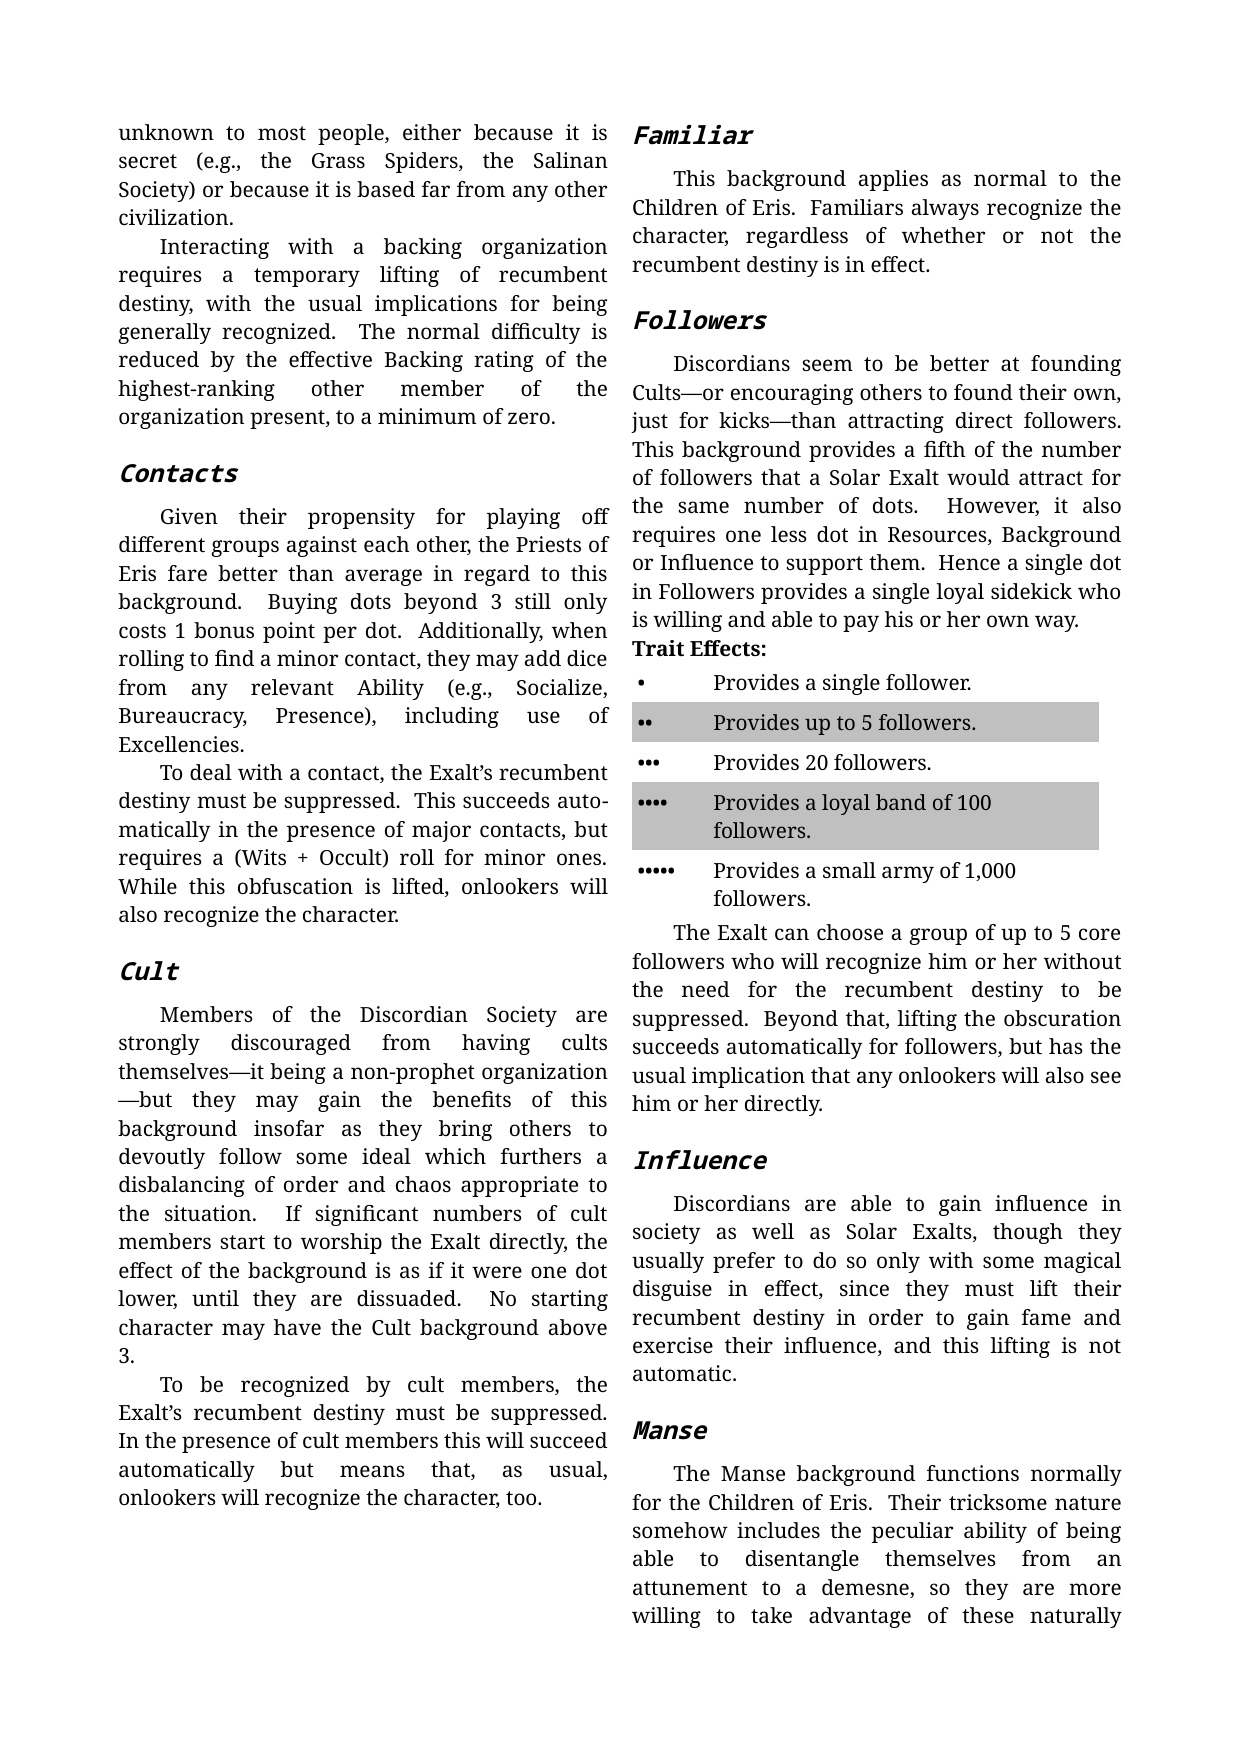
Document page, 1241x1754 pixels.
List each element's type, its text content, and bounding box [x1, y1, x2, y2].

subtitle Followers [632, 303, 1122, 337]
text To be recognized by cult members, the Exalt’s recumbent destiny must be suppressed. In the presence of cult members this will succeed auto­matically but means that, as usual, onlookers will recognize the character, too. [118, 1370, 608, 1512]
subtitle Cult [118, 954, 608, 987]
table_header Provides a single follower. [707, 662, 1099, 702]
text Discordians seem to be better at founding Cults—or encouraging others to found their own, just for kicks—than attracting direct followers. This background provides a fifth of the number of followers that a Solar Exalt would attract for the same number of dots. However, it also requires one less dot in Resources, Background or Influence to support them. Hence a single dot in Followers provides a single loyal sidekick who is willing and able to pay his or her own way. [632, 349, 1122, 634]
text This background applies as normal to the Children of Eris. Familiars always recognize the character, regardless of whether or not the recumbent destiny is in effect. [632, 164, 1122, 278]
table_cell •••• [632, 782, 707, 850]
table_cell ••••• [632, 850, 707, 918]
text Interacting with a backing organization requires a temporary lifting of recumbent destiny, with the usual implications for being generally recognized. The normal difficulty is reduced by the effective Backing rating of the highest-ranking other member of the organization present, to a minimum of zero. [118, 232, 608, 431]
table_cell Provides a loyal band of 100 followers. [707, 782, 1099, 850]
text Discordians are able to gain influence in society as well as Solar Exalts, though they usually prefer to do so only with some magical disguise in effect, since they must lift their recumbent destiny in order to gain fame and exercise their influence, and this lifting is not automatic. [632, 1189, 1122, 1388]
text The Exalt can choose a group of up to 5 core followers who will recognize him or her without the need for the recumbent destiny to be suppressed. Beyond that, lifting the obscuration succeeds auto­matically for followers, but has the usual implication that any onlookers will also see him or her directly. [632, 918, 1122, 1118]
table_cell Provides up to 5 followers. [707, 702, 1099, 742]
subtitle Familiar [632, 118, 1122, 152]
text To deal with a contact, the Exalt’s recumbent destiny must be suppressed. This succeeds auto­matically in the presence of major contacts, but requires a (Wits + Occult) roll for minor ones. While this obfuscation is lifted, onlookers will also recognize the character. [118, 758, 608, 929]
table_cell ••• [632, 742, 707, 782]
text Members of the Discordian Society are strongly discouraged from having cults themselves—it being a non-prophet organization—but they may gain the benefits of this background insofar as they bring others to devoutly follow some ideal which furthers a disbalancing of order and chaos appropriate to the situation. If significant numbers of cult members start to worship the Exalt directly, the effect of the background is as if it were one dot lower, until they are dissuaded. No starting character may have the Cult background above 3. [118, 1000, 608, 1370]
text Given their propensity for playing off different groups against each other, the Priests of Eris fare better than average in regard to this background. Buying dots beyond 3 still only costs 1 bonus point per dot. Additionally, when rolling to find a minor contact, they may add dice from any relevant Ability (e.g., Socialize, Bureaucracy, Presence), including use of Excellencies. [118, 502, 608, 758]
table_cell •• [632, 702, 707, 742]
subtitle Contacts [118, 456, 608, 490]
subtitle Influence [632, 1143, 1122, 1176]
text unknown to most people, either because it is secret (e.g., the Grass Spiders, the Salinan Society) or because it is based far from any other civilization. [118, 118, 608, 232]
text The Manse background functions normally for the Children of Eris. Their tricksome nature some­how includes the peculiar ability of being able to disentangle themselves from an attunement to a demesne, so they are more willing to take advantage of these naturally [632, 1459, 1122, 1630]
table_cell Provides 20 followers. [707, 742, 1099, 782]
table_cell Provides a small army of 1,000 followers. [707, 850, 1099, 918]
table_header • [632, 662, 707, 702]
subtitle Trait Effects: [632, 634, 1122, 662]
subtitle Manse [632, 1413, 1122, 1447]
